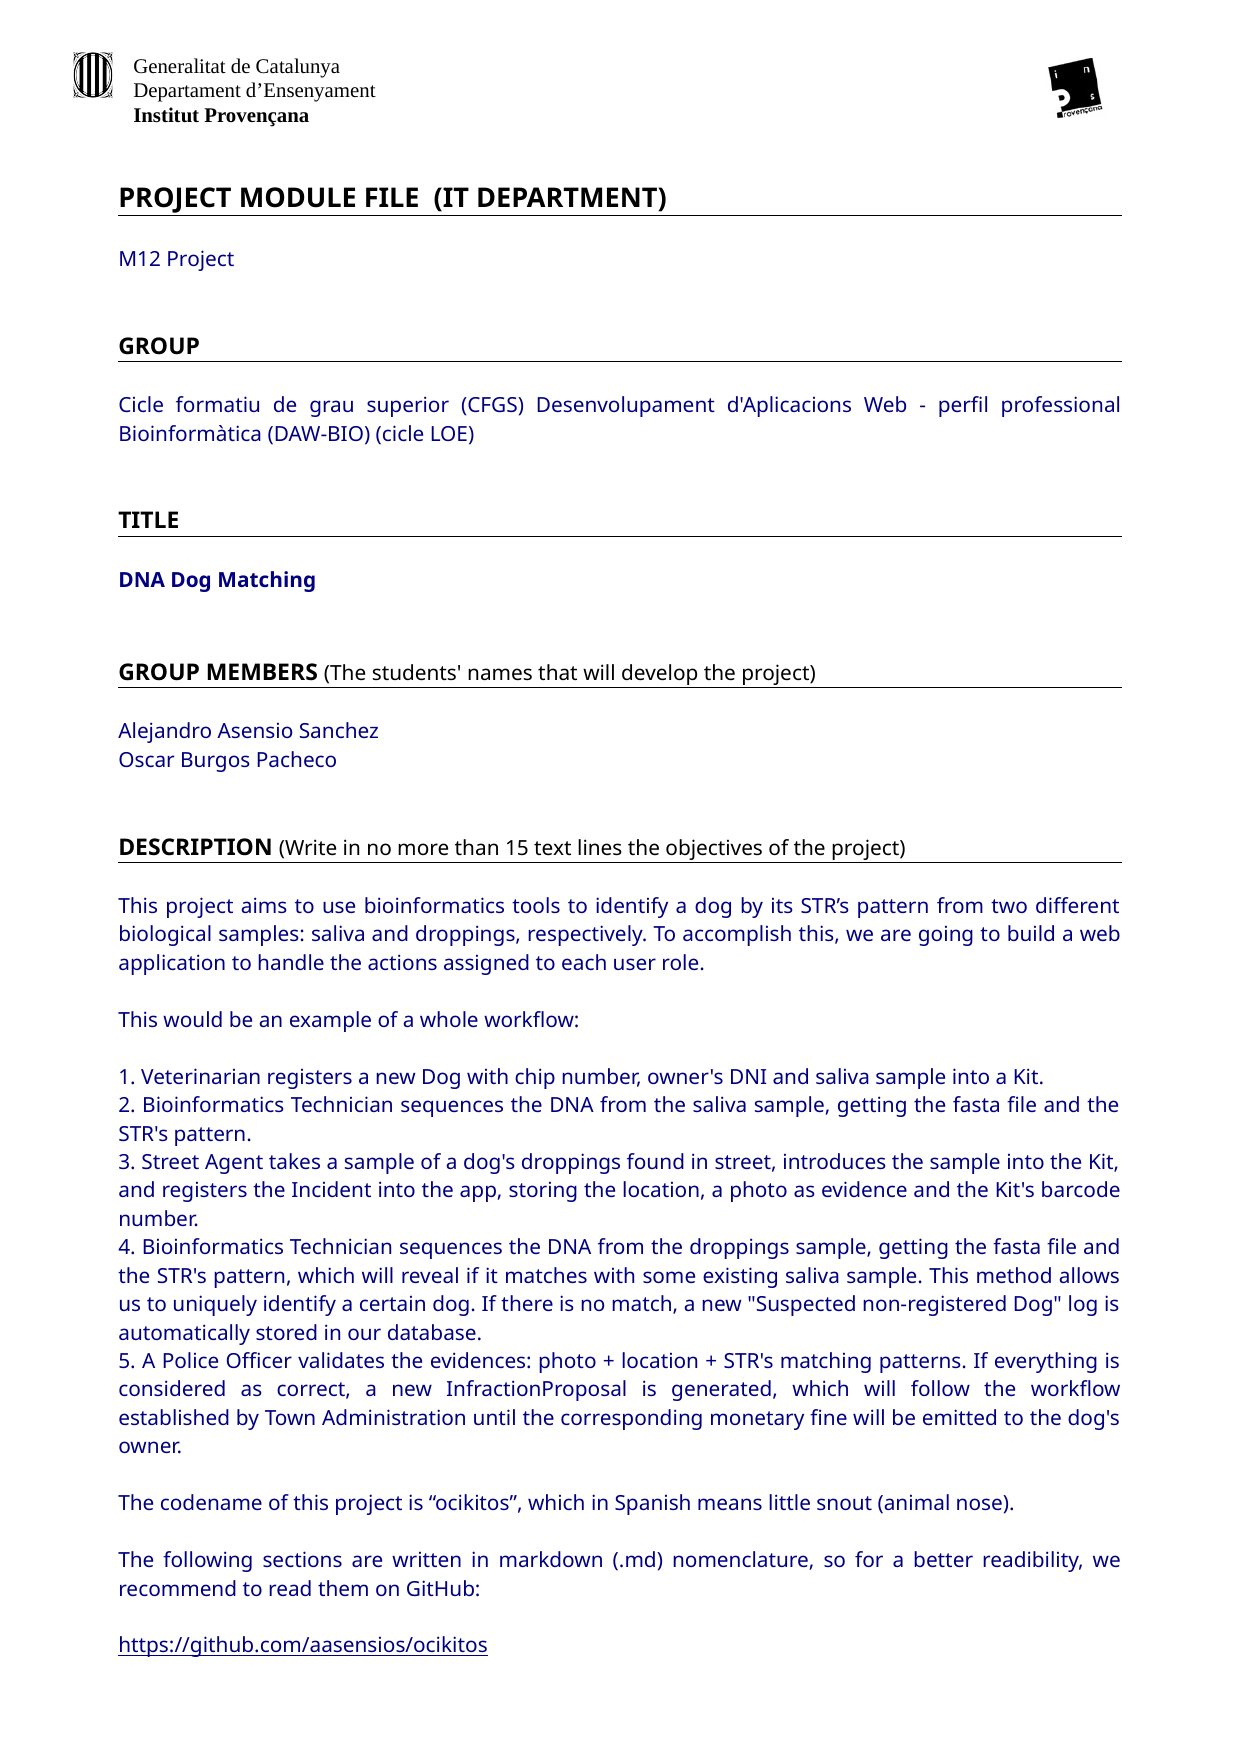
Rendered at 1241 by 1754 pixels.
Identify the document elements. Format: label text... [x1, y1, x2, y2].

text This would be an example of a whole workflow: [118, 1005, 1122, 1033]
text GROUP MEMBERS (The students' names that will develop the project) [118, 656, 1122, 687]
text DESCRIPTION (Write in no more than 15 text lines the objectives of the project) [118, 830, 1122, 862]
picture [1031, 58, 1118, 118]
text This project aims to use bioinformatics tools to identify a dog by its STR’s pattern from two different biological samples: saliva and droppings, respectively. To accomplish this, we are going to build a web application to handle the actions assigned to each user role. [118, 891, 1122, 976]
text The following sections are written in markdown (.md) nomenclature, so for a better readibility, we recommend to read them on GitHub: [118, 1545, 1122, 1602]
text PROJECT MODULE FILE (IT DEPARTMENT) [118, 178, 1122, 215]
text The codename of this project is “ocikitos”, which in Spanish means little snout (animal nose). [118, 1488, 1122, 1517]
picture [73, 52, 113, 98]
text M12 Project [118, 244, 1122, 273]
text 3. Street Agent takes a sample of a dog's droppings found in street, introduces the sample into the Kit, and registers the Incident into the app, storing the location, a photo as evidence and the Kit's barcode number. [118, 1147, 1122, 1232]
text Alejandro Asensio Sanchez [118, 717, 1122, 745]
text 5. A Police Officer validates the evidences: photo + location + STR's matching patterns. If everything is considered as correct, a new InfractionProposal is generated, which will follow the workflow established by Town Administration until the corresponding monetary fine will be emitted to the dog's owner. [118, 1346, 1122, 1460]
text 2. Bioinformatics Technician sequences the DNA from the saliva sample, getting the fasta file and the STR's pattern. [118, 1090, 1122, 1147]
text https://github.com/aasensios/ocikitos [118, 1631, 1122, 1659]
text Oscar Burgos Pacheco [118, 745, 1122, 773]
text DNA Dog Matching [118, 565, 1122, 593]
text 4. Bioinformatics Technician sequences the DNA from the droppings sample, getting the fasta file and the STR's pattern, which will reveal if it matches with some existing saliva sample. This method allows us to uniquely identify a certain dog. If there is no match, a new "Suspected non-registered Dog" log is automatically stored in our database. [118, 1232, 1122, 1346]
text GROUP [118, 330, 1122, 361]
text Cicle formatiu de grau superior (CFGS) Desenvolupament d'Aplicacions Web - perfil professional Bioinformàtica (DAW-BIO) (cicle LOE) [118, 391, 1122, 447]
text 1. Veterinarian registers a new Dog with chip number, owner's DNI and saliva sample into a Kit. [118, 1062, 1122, 1090]
text TITLE [118, 504, 1122, 536]
